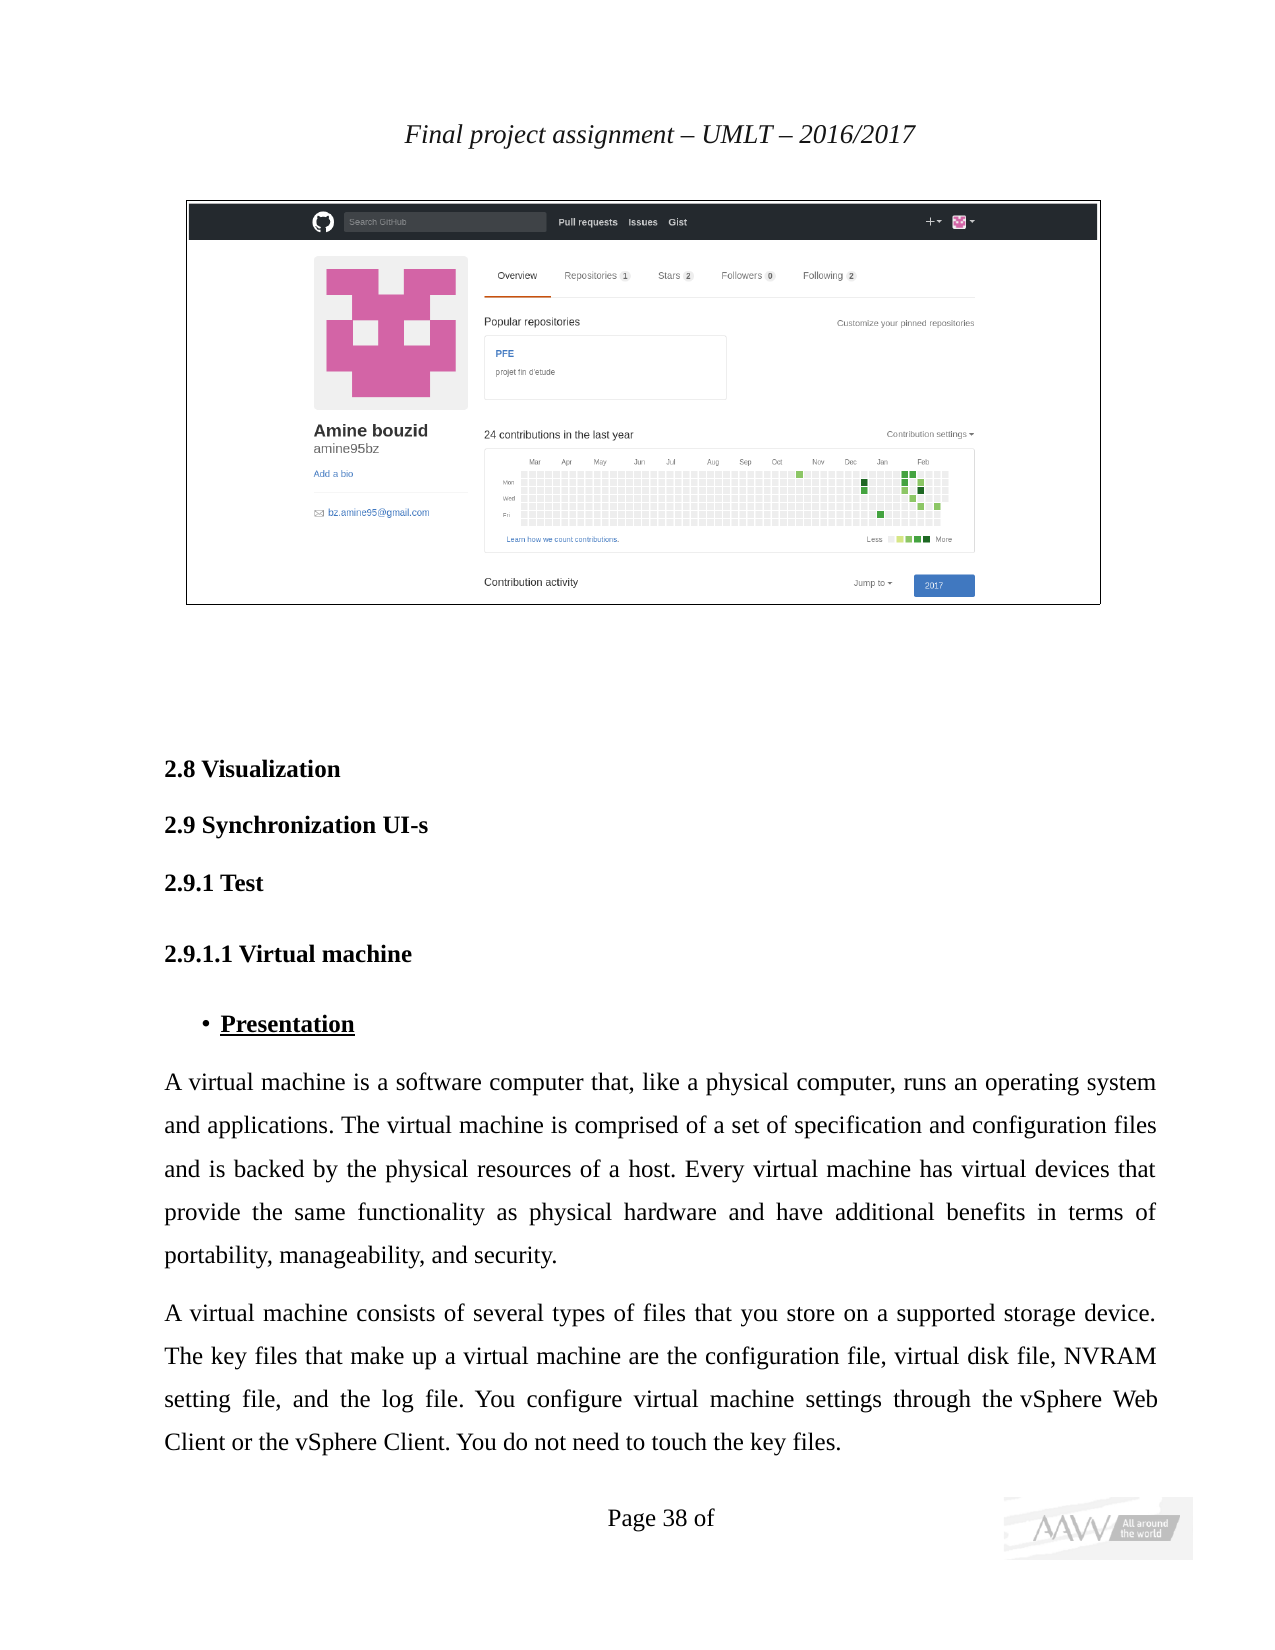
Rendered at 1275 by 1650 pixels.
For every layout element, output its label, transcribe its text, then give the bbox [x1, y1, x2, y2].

subtitle 2.9 Synchronization UI-s [164, 810, 1158, 839]
picture [1003, 1497, 1193, 1560]
subtitle 2.9.1.1 Virtual machine [164, 939, 1158, 967]
subtitle 2.9.1 Test [164, 868, 1158, 897]
text A virtual machine consists of several types of files that you store on a supported storage device. The key files that make up a virtual machine are the configuration file, virtual disk file, NVRAM setting file, and the log file. You configure virtual machine settings through the vSphere Web Client or the vSphere Client. You do not need to touch the key files. [164, 1298, 1158, 1456]
picture [188, 203, 1098, 601]
text A virtual machine is a software computer that, like a physical computer, runs an operating system and applications. The virtual machine is comprised of a set of specification and configuration files and is backed by the physical resources of a host. Every virtual machine has virtual devices that provide the same functionality as physical hardware and have additional benefits in terms of portability, manageability, and security. [164, 1067, 1158, 1269]
list Presentation [202, 1009, 1158, 1038]
subtitle 2.8 Visualization [164, 754, 1158, 783]
